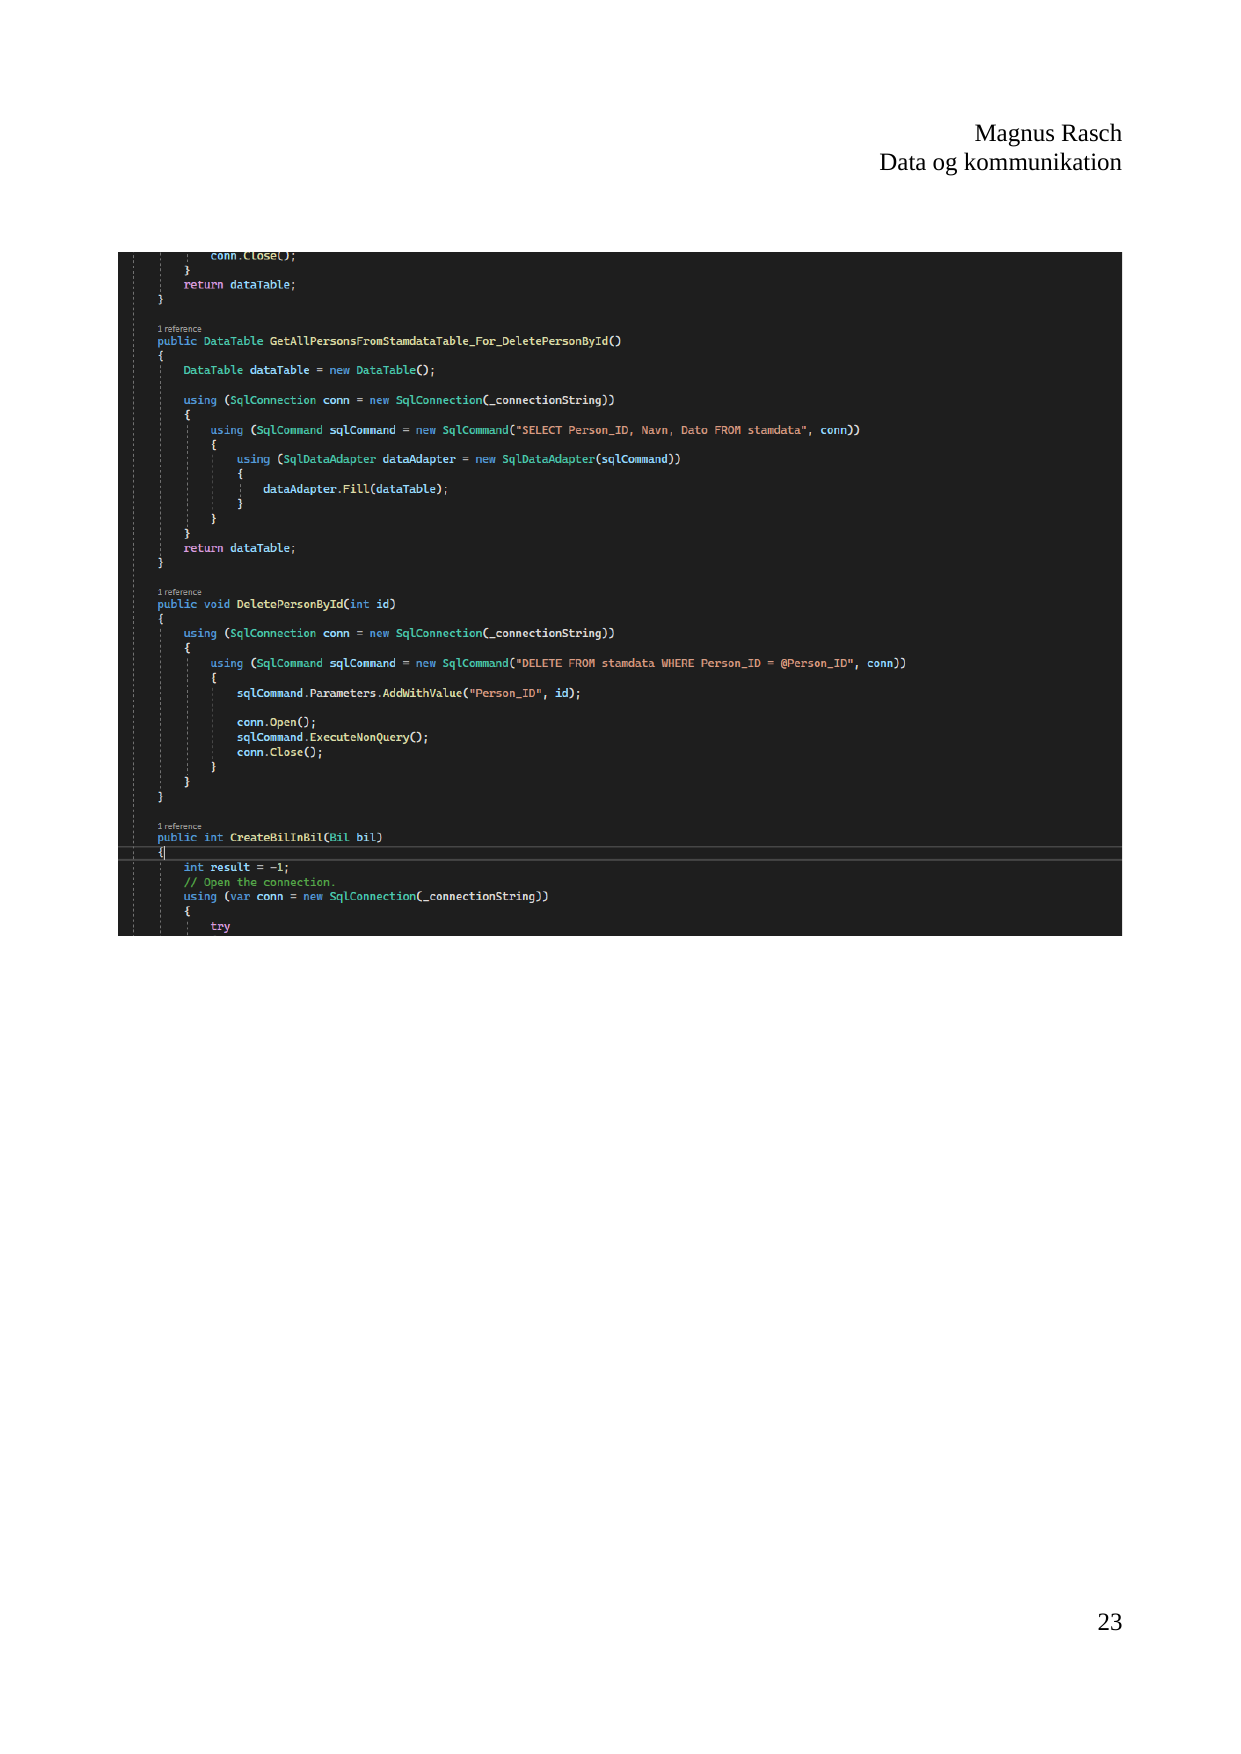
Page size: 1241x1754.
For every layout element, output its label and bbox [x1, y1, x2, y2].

picture [118, 252, 1123, 936]
